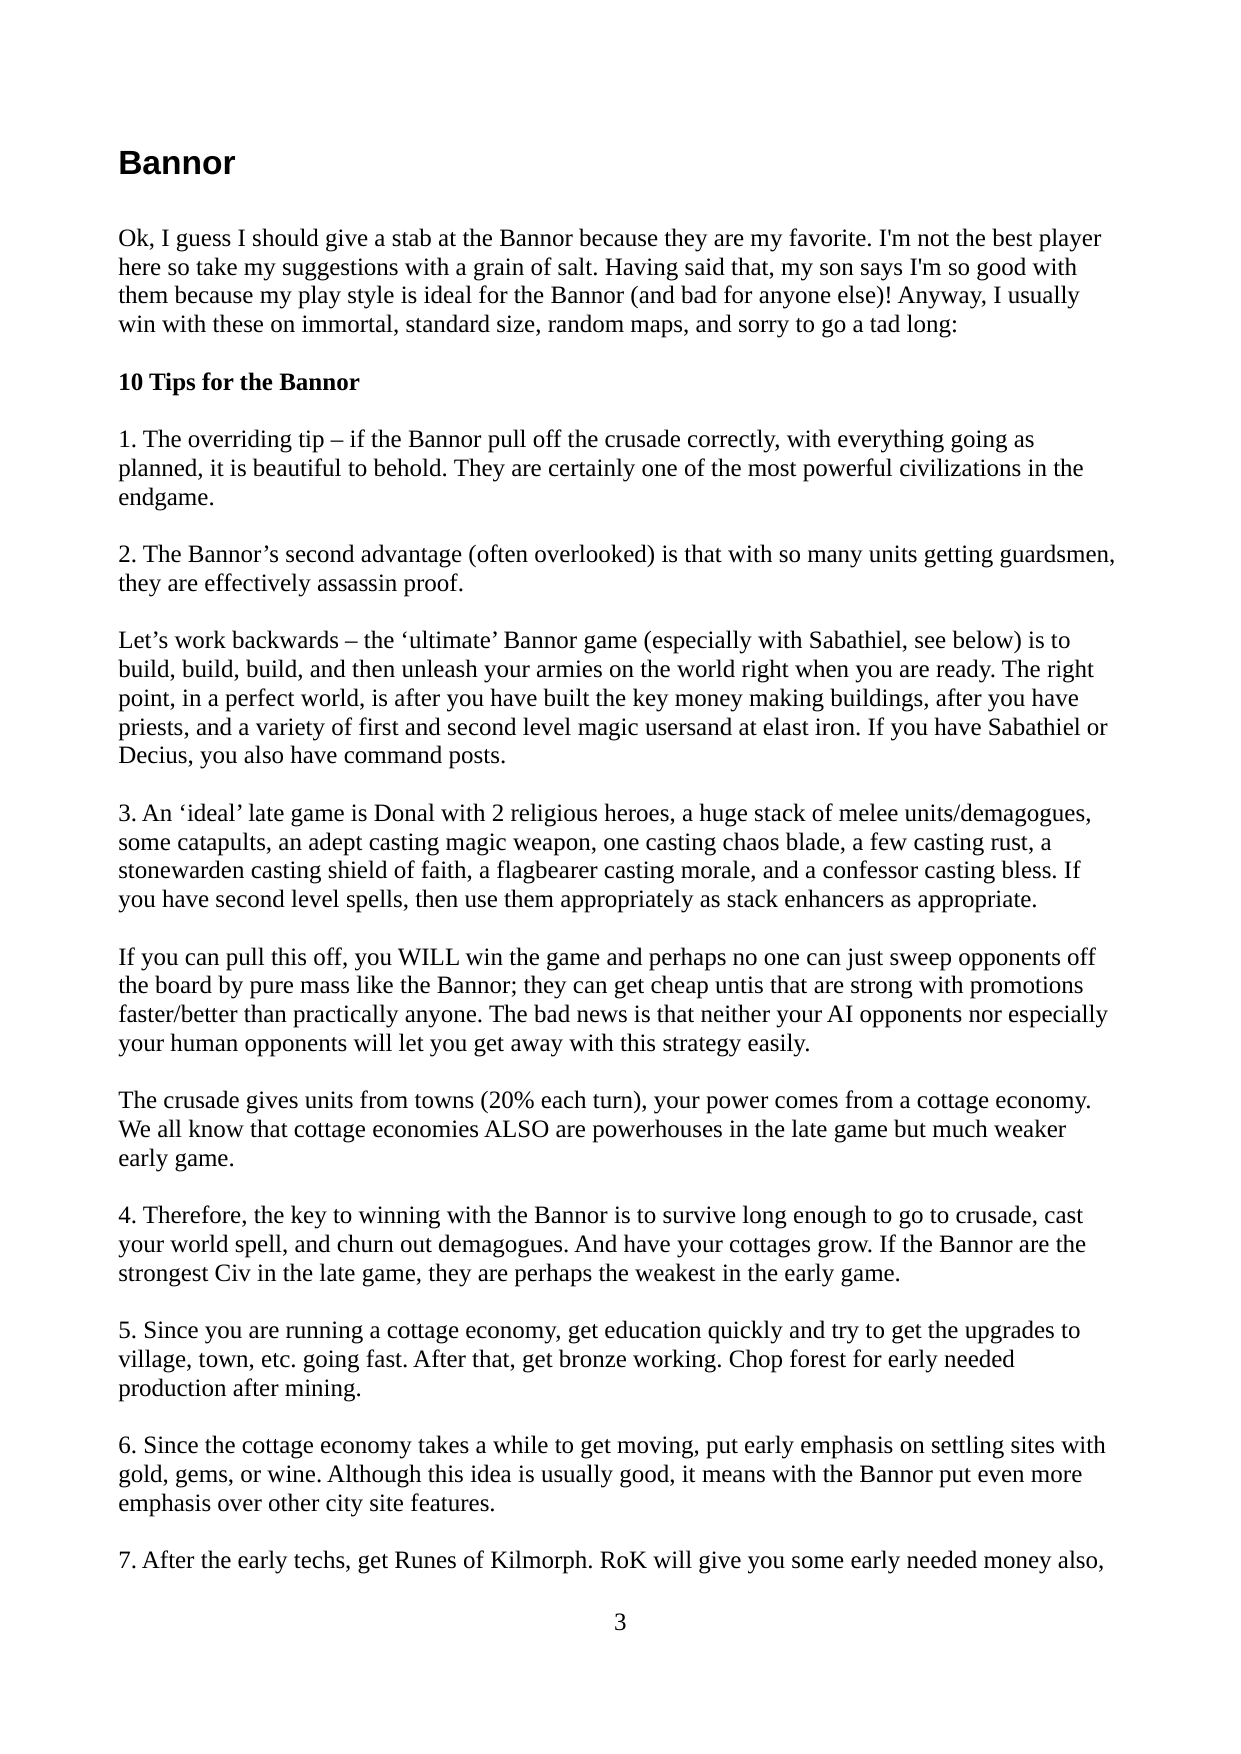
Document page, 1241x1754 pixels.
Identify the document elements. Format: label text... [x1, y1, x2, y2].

text The crusade gives units from towns (20% each turn), your power comes from a cottage economy. We all know that cottage economies ALSO are powerhouses in the late game but much weaker early game. [118, 1086, 1122, 1172]
text If you can pull this off, you WILL win the game and perhaps no one can just sweep opponents off the board by pure mass like the Bannor; they can get cheap untis that are strong with promotions faster/better than practically anyone. The bad news is that neither your AI opponents nor especially your human opponents will let you get away with this strategy easily. [118, 942, 1122, 1057]
text 4. Therefore, the key to winning with the Bannor is to survive long enough to go to crusade, cast your world spell, and churn out demagogues. And have your cottages grow. If the Bannor are the strongest Civ in the late game, they are perhaps the weakest in the early game. [118, 1201, 1122, 1287]
subtitle Bannor [118, 143, 1122, 182]
text 10 Tips for the Bannor [118, 367, 1122, 396]
text Ok, I guess I should give a stab at the Bannor because they are my favorite. I'm not the best player here so take my suggestions with a grain of salt. Having said that, my son says I'm so good with them because my play style is ideal for the Bannor (and bad for anyone else)! Anyway, I usually win with these on immortal, standard size, random maps, and sorry to go a tad long: [118, 223, 1122, 338]
text 3. An ‘ideal’ late game is Donal with 2 religious heroes, a huge stack of melee units/demagogues, some catapults, an adept casting magic weapon, one casting chaos blade, a few casting rust, a stonewarden casting shield of faith, a flagbearer casting morale, and a confessor casting bless. If you have second level spells, then use them appropriately as stack enhancers as appropriate. [118, 798, 1122, 913]
text Let’s work backwards – the ‘ultimate’ Bannor game (especially with Sabathiel, see below) is to build, build, build, and then unleash your armies on the world right when you are ready. The right point, in a perfect world, is after you have built the key money making buildings, after you have priests, and a variety of first and second level magic usersand at elast iron. If you have Sabathiel or Decius, you also have command posts. [118, 626, 1122, 769]
text 1. The overriding tip – if the Bannor pull off the crusade correctly, with everything going as planned, it is beautiful to behold. They are certainly one of the most powerful civilizations in the endgame. [118, 424, 1122, 511]
text 2. The Bannor’s second advantage (often overlooked) is that with so many units getting guardsmen, they are effectively assassin proof. [118, 539, 1122, 597]
text 6. Since the cottage economy takes a while to get moving, put early emphasis on settling sites with gold, gems, or wine. Although this idea is usually good, it means with the Bannor put even more emphasis over other city site features. [118, 1431, 1122, 1517]
text 5. Since you are running a cottage economy, get education quickly and try to get the upgrades to village, town, etc. going fast. After that, get bronze working. Chop forest for early needed production after mining. [118, 1316, 1122, 1402]
text 7. After the early techs, get Runes of Kilmorph. RoK will give you some early needed money also, [118, 1546, 1122, 1574]
